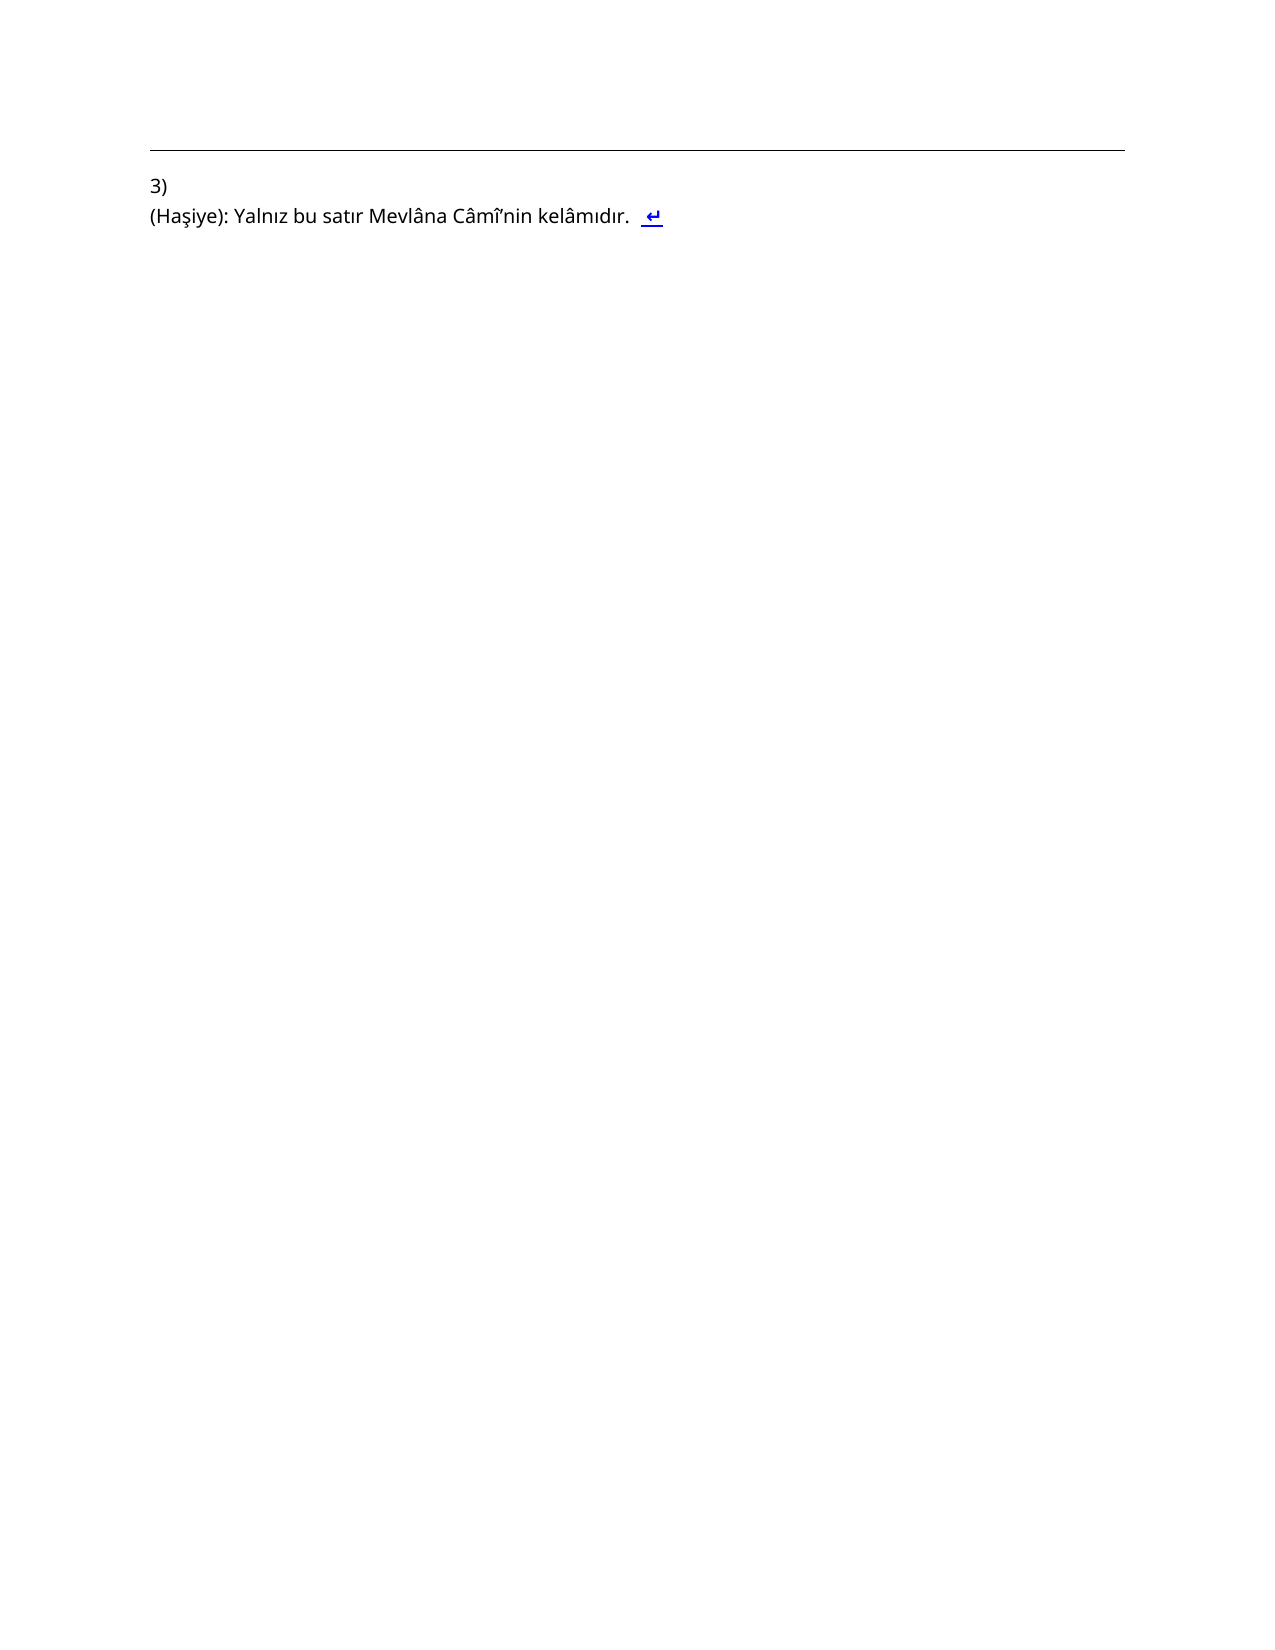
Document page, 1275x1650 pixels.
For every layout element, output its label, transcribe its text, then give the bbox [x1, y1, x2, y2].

text (Haşiye): Yalnız bu satır Mevlâna Câmî’nin kelâmıdır. ↵ [150, 199, 1125, 229]
text 3) [150, 151, 1125, 199]
